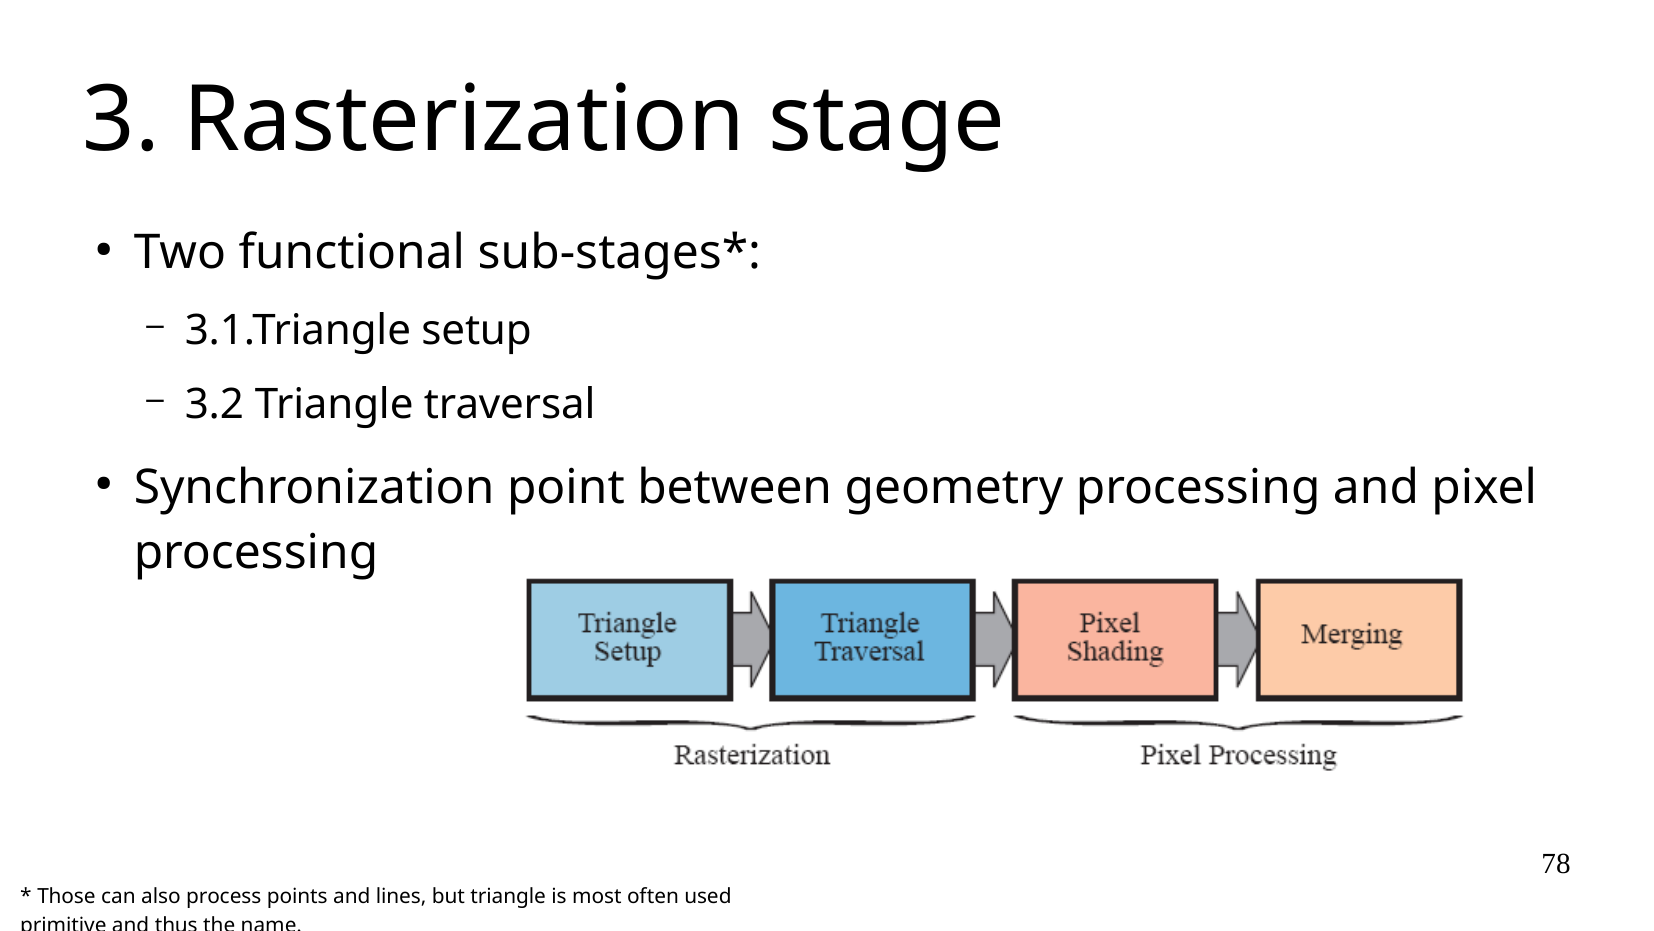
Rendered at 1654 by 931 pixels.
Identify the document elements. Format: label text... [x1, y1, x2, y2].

picture [480, 554, 1516, 796]
text_box * Those can also process points and lines, but triangle is most often used primitive and thus the name. [5, 874, 811, 916]
title 3. Rasterization stage [82, 37, 1571, 193]
list Two functional sub-stages*: 3.1.Triangle setup 3.2 Triangle traversal Synchronization point between geometry processing and pixel processing [82, 217, 1571, 586]
